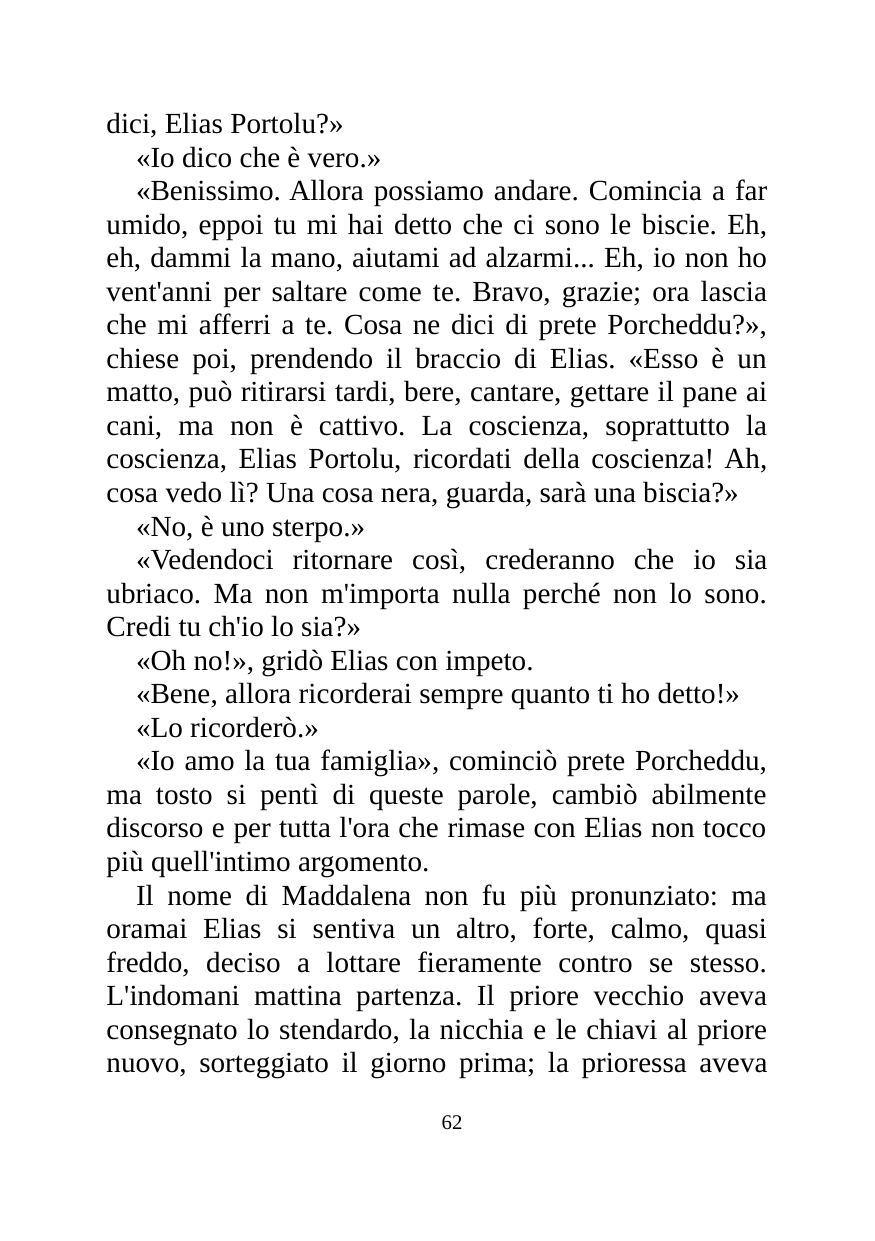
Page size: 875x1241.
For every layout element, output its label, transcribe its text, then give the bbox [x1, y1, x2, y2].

text «Io amo la tua famiglia», cominciò prete Porcheddu, ma tosto si pentì di queste parole, cambiò abilmente discorso e per tutta l'ora che rimase con Elias non tocco più quell'intimo argomento. [106, 743, 768, 878]
text «Vedendoci ritornare così, crederanno che io sia ubriaco. Ma non m'importa nulla perché non lo sono. Credi tu ch'io lo sia?» [106, 542, 768, 643]
text «Bene, allora ricorderai sempre quanto ti ho detto!» [106, 676, 768, 710]
text «Benissimo. Allora possiamo andare. Comincia a far umido, eppoi tu mi hai detto che ci sono le biscie. Eh, eh, dammi la mano, aiutami ad alzarmi... Eh, io non ho vent'anni per saltare come te. Bravo, grazie; ora lascia che mi afferri a te. Cosa ne dici di prete Porcheddu?», chiese poi, prendendo il braccio di Elias. «Esso è un matto, può ritirarsi tardi, bere, cantare, gettare il pane ai cani, ma non è cattivo. La coscienza, soprattutto la coscienza, Elias Portolu, ricordati della coscienza! Ah, cosa vedo lì? Una cosa nera, guarda, sarà una biscia?» [106, 173, 768, 509]
text «No, è uno sterpo.» [106, 509, 768, 542]
text «Io dico che è vero.» [106, 140, 768, 173]
text dici, Elias Portolu?» [106, 106, 768, 140]
text «Lo ricorderò.» [106, 710, 768, 743]
text «Oh no!», gridò Elias con impeto. [106, 643, 768, 676]
text Il nome di Maddalena non fu più pronunziato: ma oramai Elias si sentiva un altro, forte, calmo, quasi freddo, deciso a lottare fieramente contro se stesso. L'indomani mattina partenza. Il priore vecchio aveva consegnato lo stendardo, la nicchia e le chiavi al priore nuovo, sorteggiato il giorno prima; la prioressa aveva [106, 878, 768, 1079]
